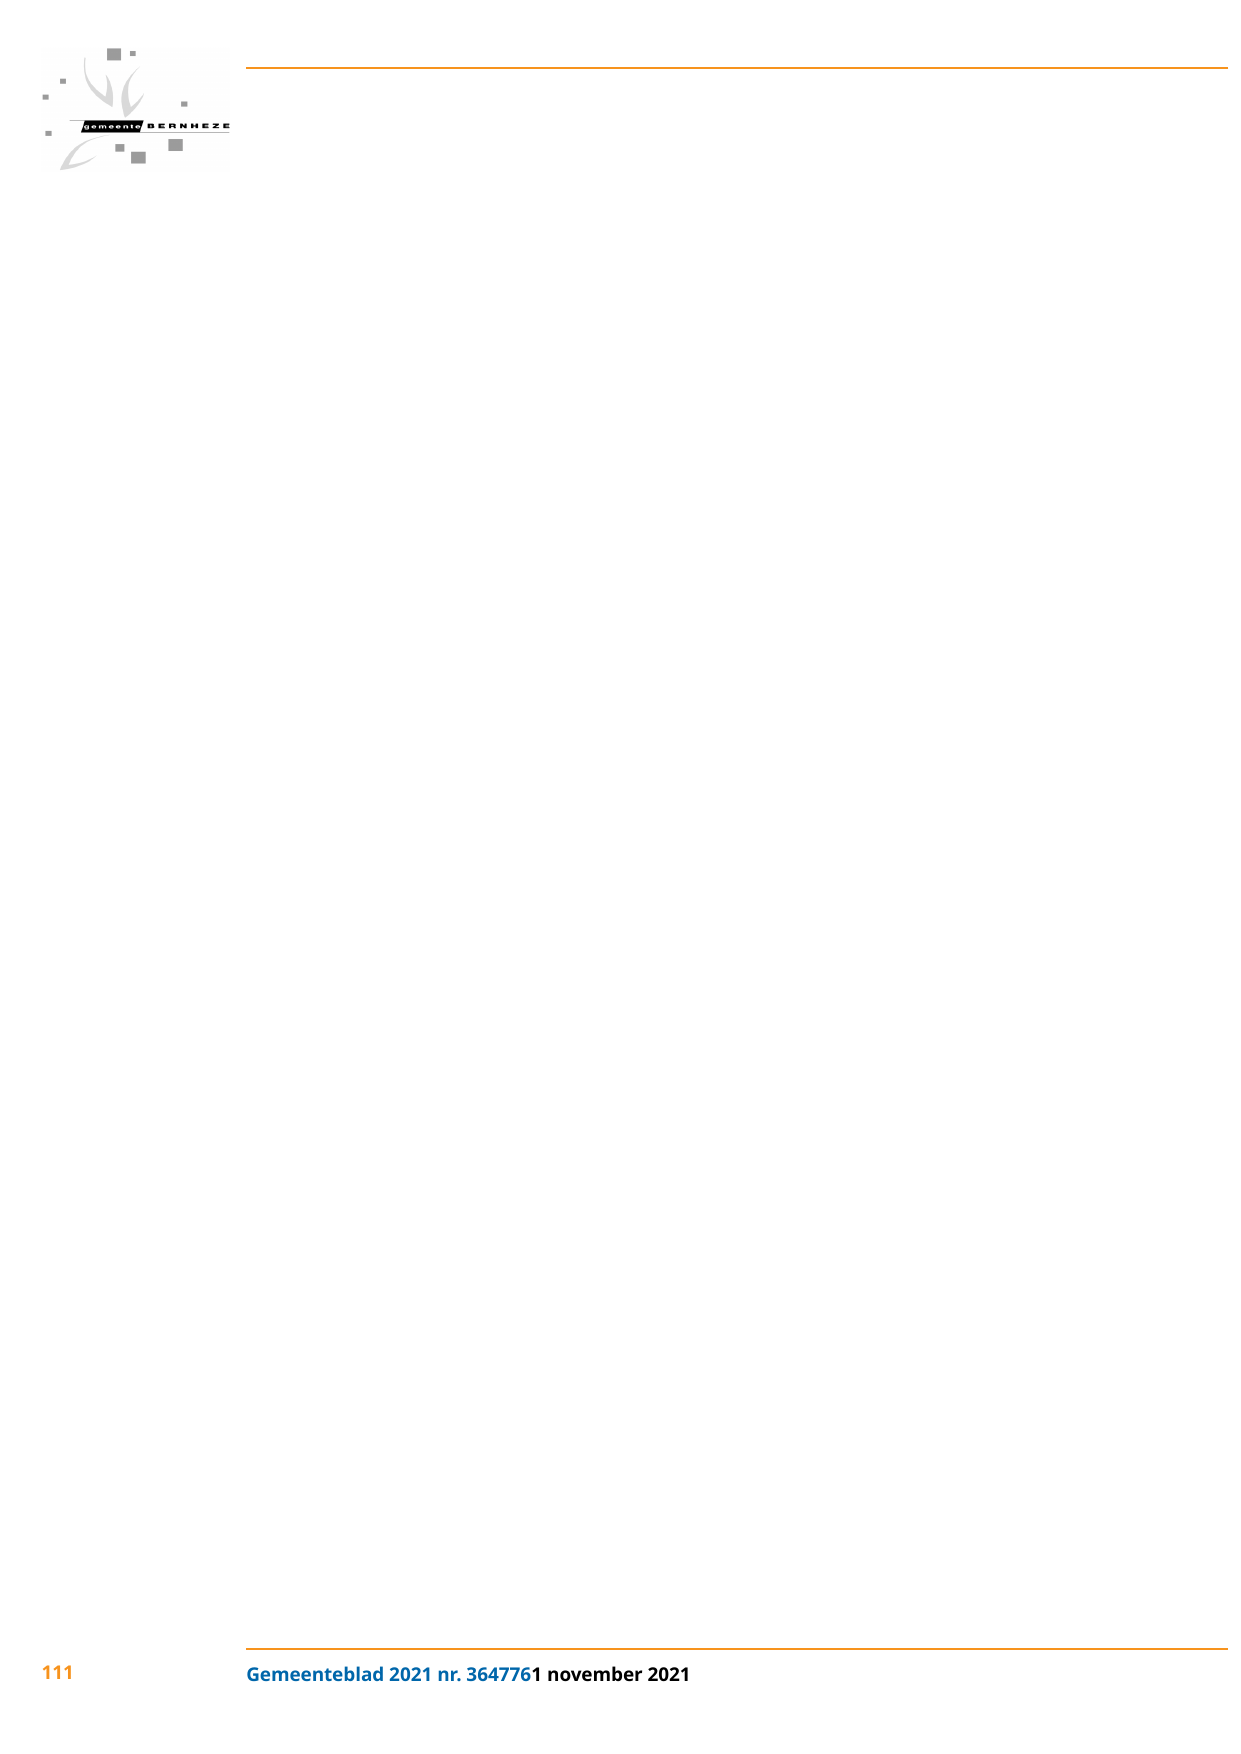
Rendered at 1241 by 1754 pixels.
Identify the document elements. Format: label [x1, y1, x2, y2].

picture [41, 47, 231, 172]
